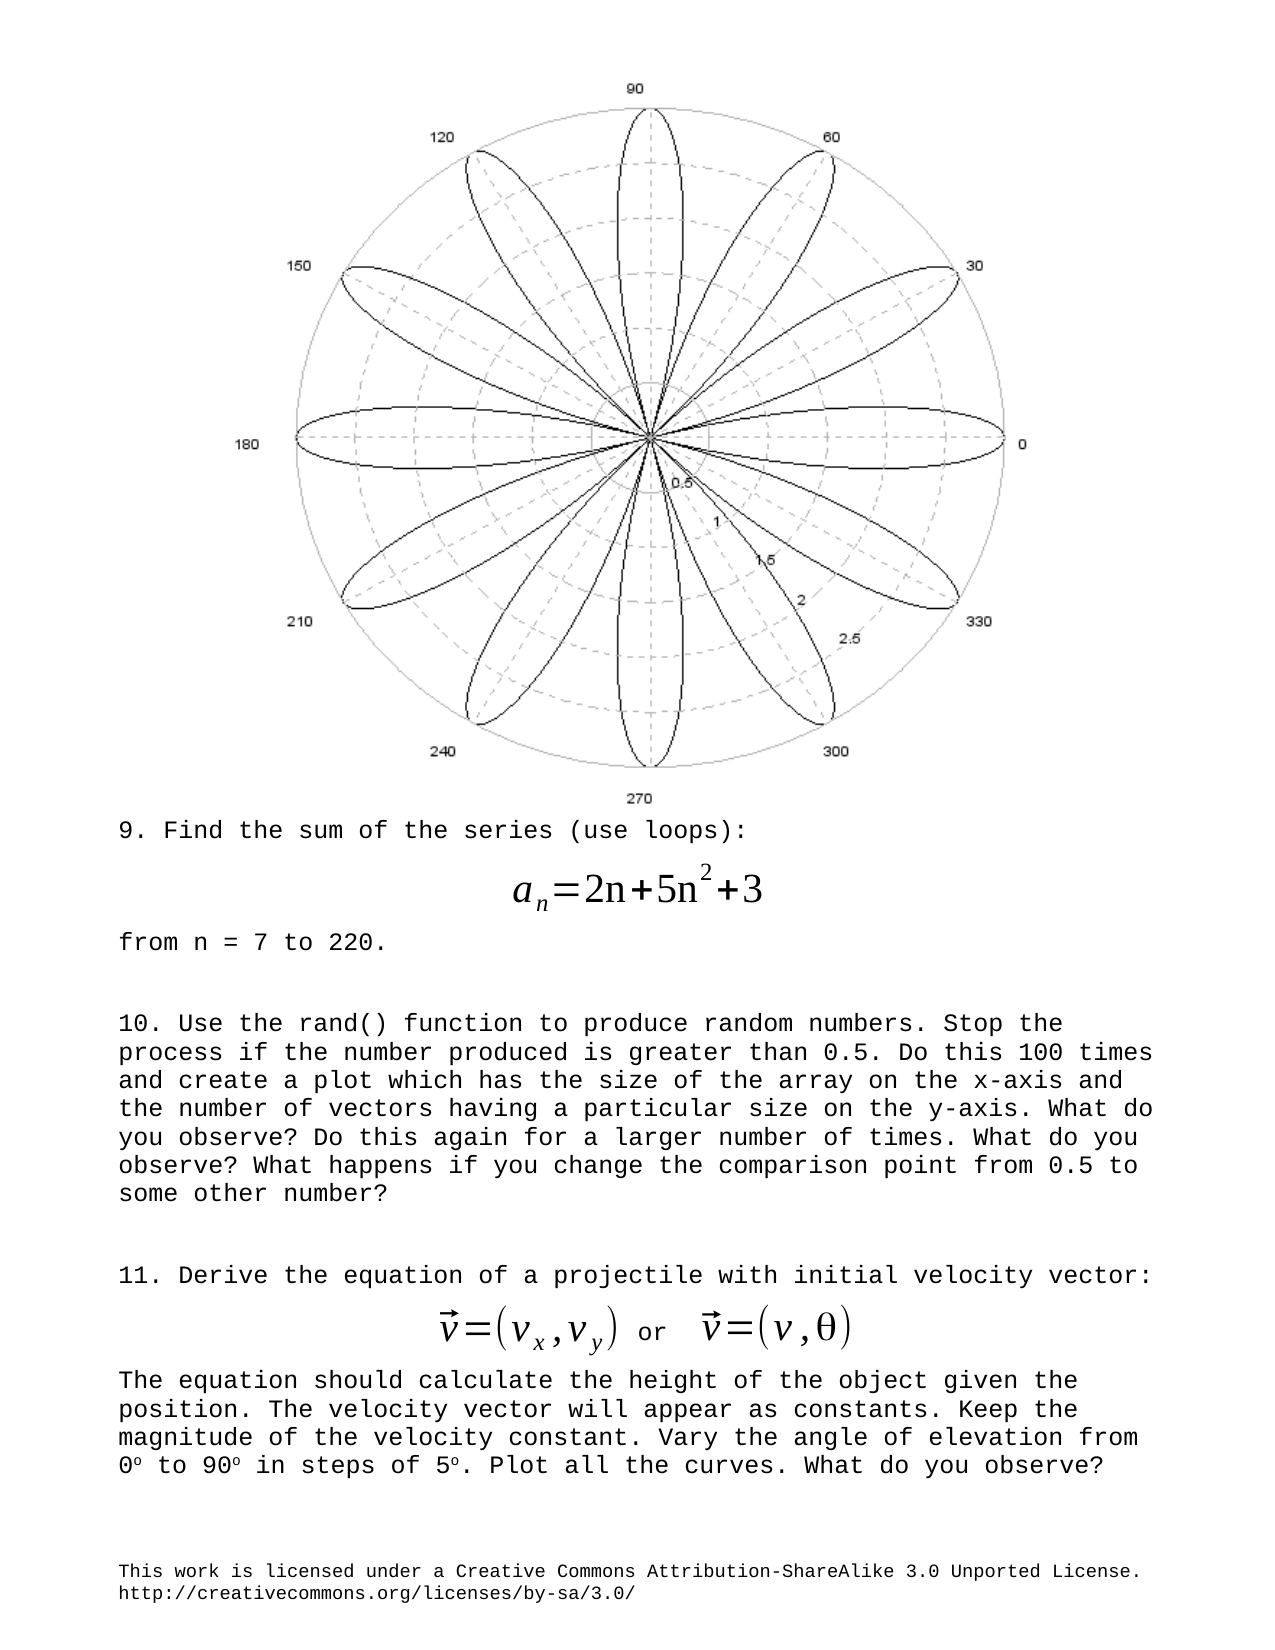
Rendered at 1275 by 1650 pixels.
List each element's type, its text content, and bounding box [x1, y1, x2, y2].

picture [227, 68, 1048, 818]
text 11. Derive the equation of a projectile with initial velocity vector: [118, 1263, 1157, 1291]
text from n = 7 to 220. [118, 929, 1157, 958]
text 10. Use the rand() function to produce random numbers. Stop the process if the number produced is greater than 0.5. Do this 100 times and create a plot which has the size of the array on the x-axis and the number of vectors having a particular size on the y-axis. What do you observe? Do this again for a larger number of times. What do you observe? What happens if you change the comparison point from 0.5 to some other number? [118, 1011, 1157, 1209]
text or [118, 1303, 1157, 1356]
text 9. Find the sum of the series (use loops): [118, 818, 1157, 846]
text The equation should calculate the height of the object given the position. The velocity vector will appear as constants. Keep the magnitude of the velocity constant. Vary the angle of elevation from 0o to 90o in steps of 5o. Plot all the curves. What do you observe? [118, 1368, 1157, 1481]
